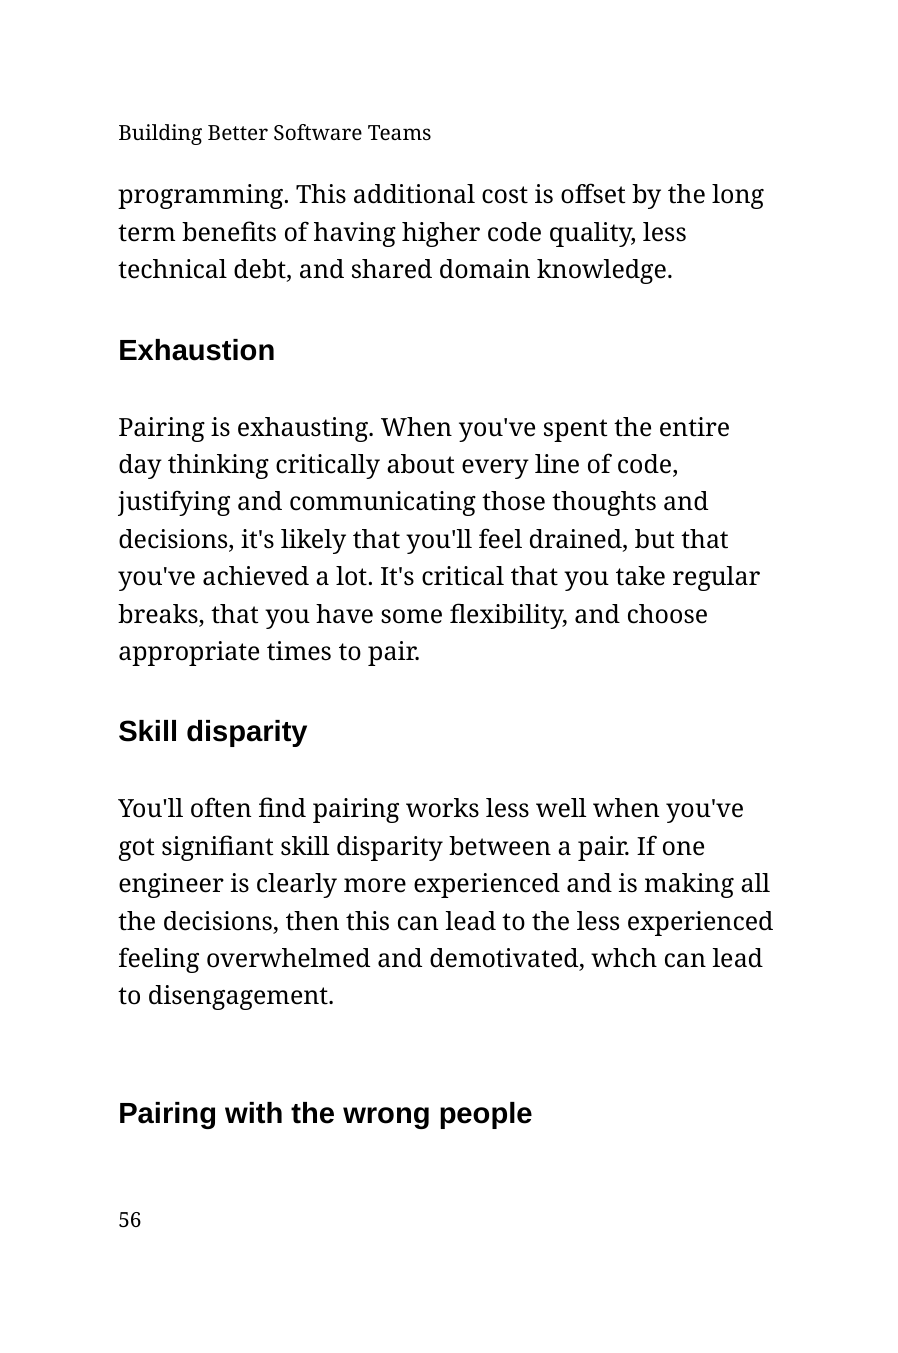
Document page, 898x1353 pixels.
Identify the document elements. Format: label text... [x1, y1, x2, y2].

text You'll often find pairing works less well when you've got signifiant skill disparity between a pair. If one engineer is clearly more experienced and is making all the decisions, then this can lead to the less experienced feeling overwhelmed and demotivated, whch can lead to disengagement. [118, 791, 779, 1012]
subtitle Pairing with the wrong people [118, 1096, 779, 1130]
text Pairing is exhausting. When you've spent the entire day thinking critically about every line of code, justifying and communicating those thoughts and decisions, it's likely that you'll feel drained, but that you've achieved a lot. It's critical that you take regular breaks, that you have some flexibility, and choose appropriate times to pair. [118, 409, 779, 668]
subtitle Skill disparity [118, 714, 779, 748]
text programming. This additional cost is offset by the long term benefits of having higher code quality, less technical debt, and shared domain knowledge. [118, 177, 779, 286]
subtitle Exhaustion [118, 333, 779, 366]
